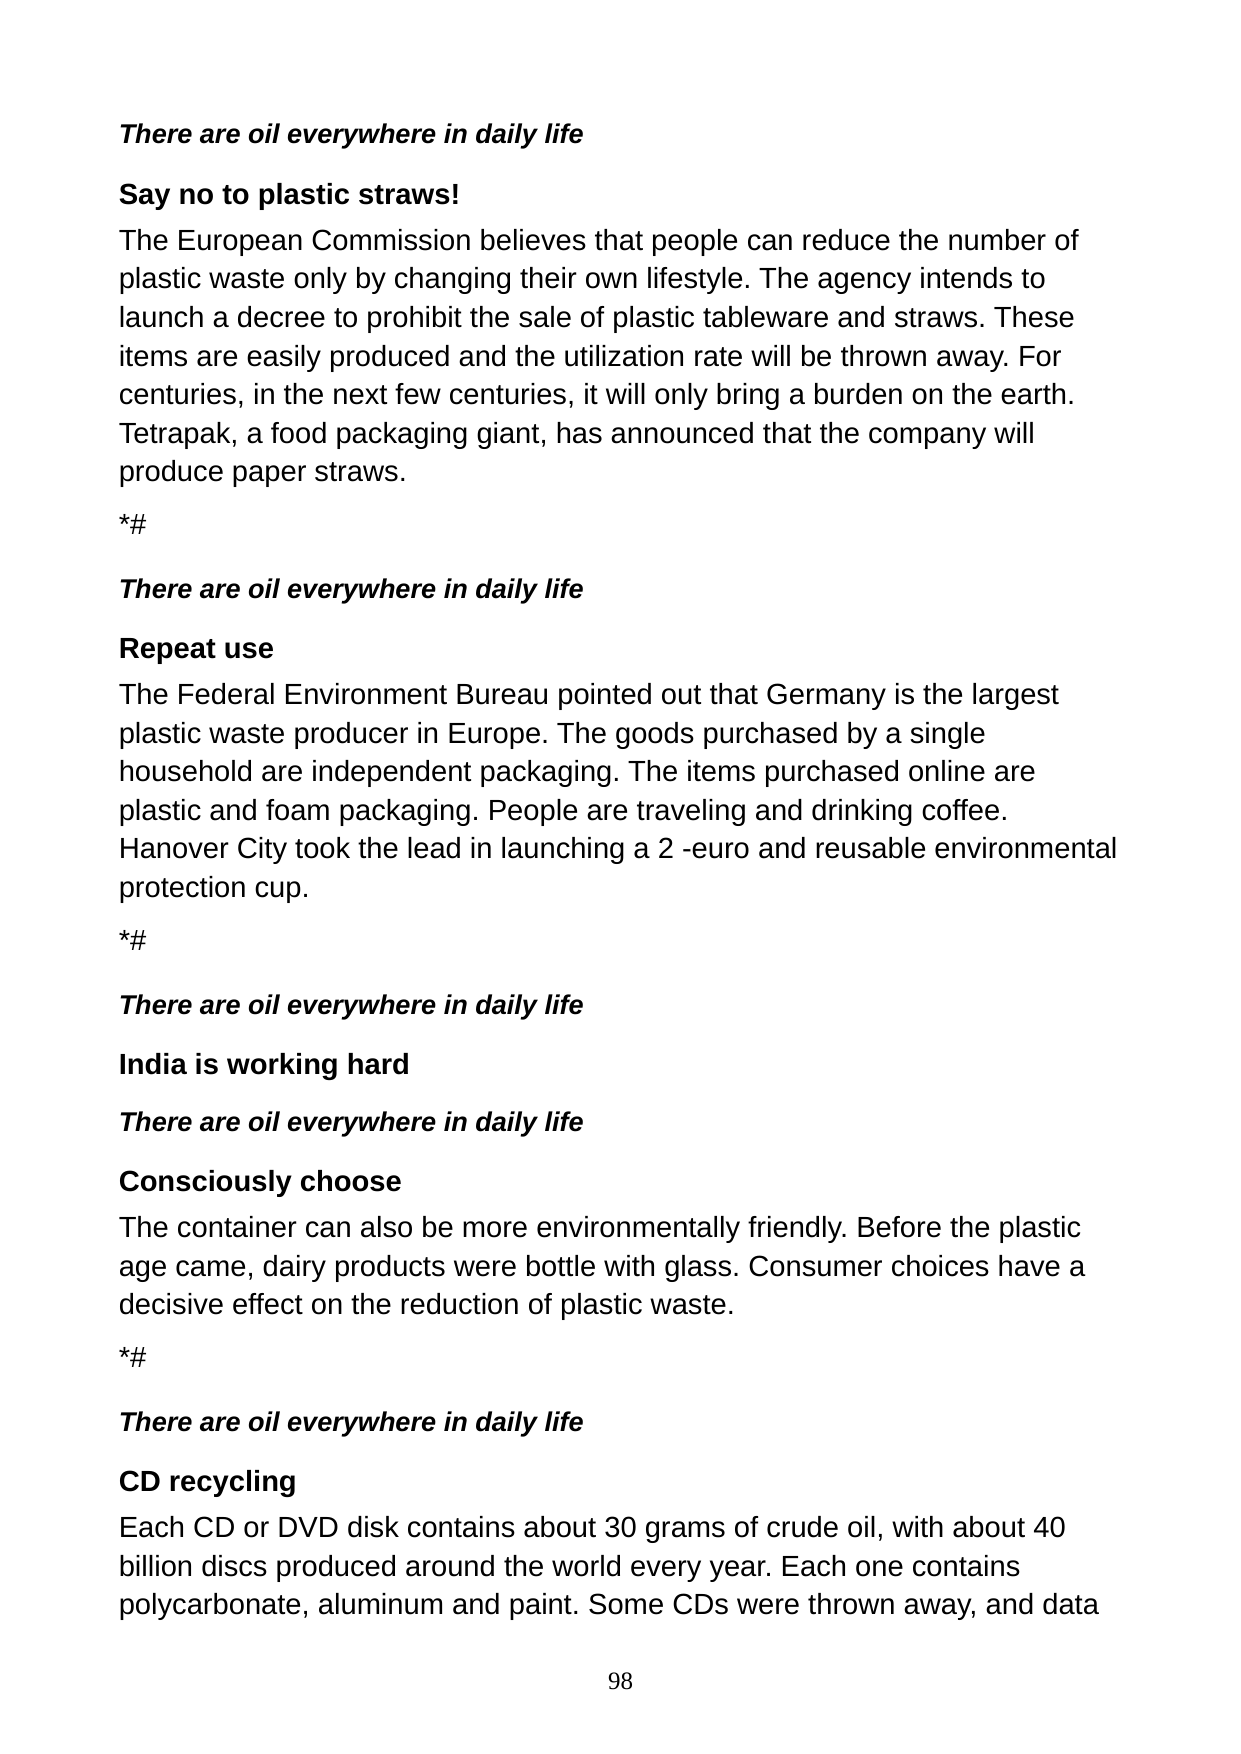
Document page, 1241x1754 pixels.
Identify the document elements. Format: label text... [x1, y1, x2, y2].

subtitle India is working hard [118, 1047, 1122, 1081]
subtitle There are oil everywhere in daily life [118, 118, 1122, 150]
text The European Commission believes that people can reduce the number of plastic waste only by changing their own lifestyle. The agency intends to launch a decree to prohibit the sale of plastic tableware and straws. These items are easily produced and the utilization rate will be thrown away. For centuries, in the next few centuries, it will only bring a burden on the earth. Tetrapak, a food packaging giant, has announced that the company will produce paper straws. [118, 223, 1122, 488]
subtitle Consciously choose [118, 1164, 1122, 1197]
subtitle There are oil everywhere in daily life [118, 989, 1122, 1020]
text The container can also be more environmentally friendly. Before the plastic age came, dairy products were bottle with glass. Consumer choices have a decisive effect on the reduction of plastic waste. [118, 1210, 1122, 1321]
text *# [118, 507, 1122, 541]
subtitle CD recycling [118, 1464, 1122, 1498]
subtitle Repeat use [118, 631, 1122, 665]
text Each CD or DVD disk contains about 30 grams of crude oil, with about 40 billion discs produced around the world every year. Each one contains polycarbonate, aluminum and paint. Some CDs were thrown away, and data [118, 1510, 1122, 1621]
subtitle Say no to plastic straws! [118, 177, 1122, 210]
text The Federal Environment Bureau pointed out that Germany is the largest plastic waste producer in Europe. The goods purchased by a single household are independent packaging. The items purchased online are plastic and foam packaging. People are traveling and drinking coffee. Hanover City took the lead in launching a 2 -euro and reusable environmental protection cup. [118, 677, 1122, 903]
subtitle There are oil everywhere in daily life [118, 1106, 1122, 1137]
text *# [118, 1340, 1122, 1374]
subtitle There are oil everywhere in daily life [118, 573, 1122, 604]
subtitle There are oil everywhere in daily life [118, 1406, 1122, 1437]
text *# [118, 923, 1122, 957]
